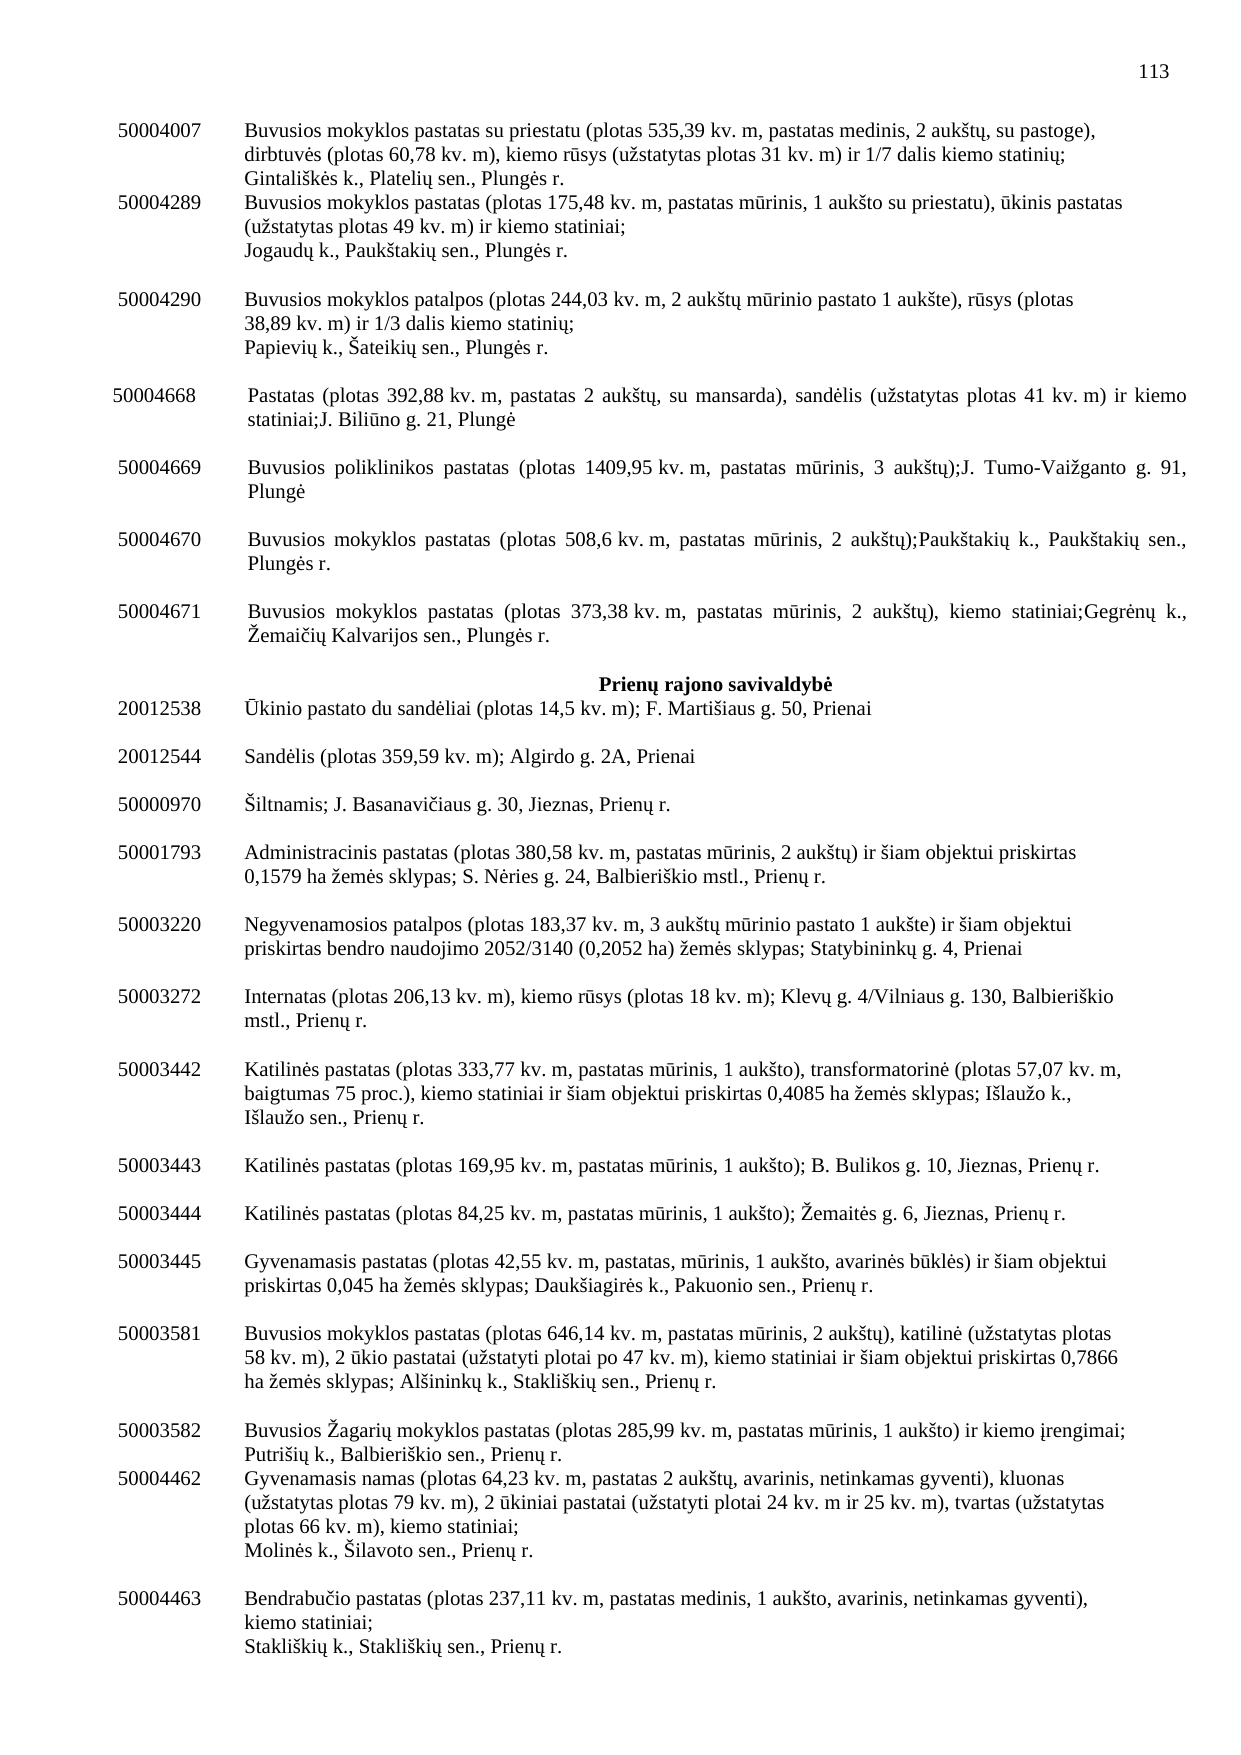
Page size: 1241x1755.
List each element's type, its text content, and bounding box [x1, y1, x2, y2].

table_cell [1198, 816, 1240, 840]
table_cell [1178, 912, 1192, 960]
table_cell [101, 503, 1198, 527]
table_cell [101, 672, 233, 696]
table_cell [101, 1562, 1198, 1586]
table_cell [1193, 984, 1198, 1032]
table_cell 50000970 [101, 792, 233, 816]
table_cell [1198, 383, 1240, 431]
table_cell [1148, 792, 1163, 816]
table_cell [1198, 118, 1240, 190]
table_cell [1163, 696, 1178, 720]
table_cell [1193, 1321, 1198, 1393]
table_cell [1148, 1249, 1163, 1297]
table_cell [1148, 287, 1163, 359]
table_cell [1148, 744, 1163, 768]
table_cell [1193, 1153, 1198, 1177]
table_cell [1148, 840, 1163, 888]
table_cell 50004007 [101, 118, 233, 190]
table_cell [1163, 1057, 1178, 1129]
table_cell [1193, 912, 1198, 960]
table_cell [101, 816, 1198, 840]
table_cell [1198, 1321, 1240, 1393]
table_cell Prienų rajono savivaldybė [233, 672, 1198, 696]
table_cell Pastatas (plotas 392,88 kv. m, pastatas 2 aukštų, su mansarda), sandėlis (užstatytas plotas 41 kv. m) ir kiemo statiniai;J. Biliūno g. 21, Plungė [233, 383, 1198, 431]
table_cell 50004463 [101, 1586, 233, 1658]
table_cell [1148, 912, 1163, 960]
table_cell [1163, 840, 1178, 888]
table_cell [1178, 792, 1192, 816]
table_cell 50003582 [101, 1418, 233, 1466]
table_cell [1193, 792, 1198, 816]
table_cell [1178, 1321, 1192, 1393]
table_cell [1198, 1153, 1240, 1177]
table_cell Buvusios Žagarių mokyklos pastatas (plotas 285,99 kv. m, pastatas mūrinis, 1 aukšto) ir kiemo įrengimai; Putrišių k., Balbieriškio sen., Prienų r. [233, 1418, 1148, 1466]
table_cell Administracinis pastatas (plotas 380,58 kv. m, pastatas mūrinis, 2 aukštų) ir šiam objektui priskirtas 0,1579 ha žemės sklypas; S. Nėries g. 24, Balbieriškio mstl., Prienų r. [233, 840, 1148, 888]
table_cell [1163, 1153, 1178, 1177]
table_cell Šiltnamis; J. Basanavičiaus g. 30, Jieznas, Prienų r. [233, 792, 1148, 816]
table_cell [1163, 744, 1178, 768]
table_cell [1163, 1418, 1178, 1466]
table_cell [1198, 768, 1240, 792]
table_cell 20012544 [101, 744, 233, 768]
table_cell [1198, 1225, 1240, 1249]
table_cell [1148, 1321, 1163, 1393]
table_cell [1178, 1057, 1192, 1129]
table_cell [1178, 744, 1192, 768]
table_cell [1198, 840, 1240, 888]
table_cell [1198, 263, 1240, 287]
table_cell Buvusios mokyklos pastatas su priestatu (plotas 535,39 kv. m, pastatas medinis, 2 aukštų, su pastoge), dirbtuvės (plotas 60,78 kv. m), kiemo rūsys (užstatytas plotas 31 kv. m) ir 1/7 dalis kiemo statinių; Gintališkės k., Platelių sen., Plungės r. [233, 118, 1148, 190]
table_cell [1148, 1153, 1163, 1177]
table_cell [1198, 190, 1240, 262]
table_cell [1148, 984, 1163, 1032]
table_cell [101, 1394, 1198, 1417]
table_cell [1198, 359, 1240, 383]
table_cell [1193, 287, 1198, 359]
table_cell [1193, 1201, 1198, 1225]
table_cell [101, 1129, 1198, 1153]
table_cell [1178, 1586, 1192, 1658]
table_cell [1198, 575, 1240, 599]
table_cell [1198, 1394, 1240, 1417]
table_cell [1198, 1129, 1240, 1153]
table_cell [101, 888, 1198, 912]
table_cell 50004670 [101, 527, 233, 575]
table_cell [1163, 792, 1178, 816]
table_cell [101, 720, 1198, 744]
table_cell [1178, 190, 1192, 262]
table_cell [1193, 1586, 1198, 1658]
table_cell Bendrabučio pastatas (plotas 237,11 kv. m, pastatas medinis, 1 aukšto, avarinis, netinkamas gyventi), kiemo statiniai; Stakliškių k., Stakliškių sen., Prienų r. [233, 1586, 1148, 1658]
table_cell [1163, 1466, 1178, 1562]
table_cell [1178, 118, 1192, 190]
table_cell [1148, 1466, 1163, 1562]
table_cell [1163, 118, 1178, 190]
table_cell [1178, 984, 1192, 1032]
table_cell 50003581 [101, 1321, 233, 1393]
table_cell [1178, 1249, 1192, 1297]
table_cell [101, 1225, 1198, 1249]
table_cell Buvusios mokyklos pastatas (plotas 508,6 kv. m, pastatas mūrinis, 2 aukštų);Paukštakių k., Paukštakių sen., Plungės r. [233, 527, 1198, 575]
table_cell Buvusios poliklinikos pastatas (plotas 1409,95 kv. m, pastatas mūrinis, 3 aukštų);J. Tumo-Vaižganto g. 91, Plungė [233, 455, 1198, 503]
table_cell 50004671 [101, 599, 233, 647]
table_cell Buvusios mokyklos patalpos (plotas 244,03 kv. m, 2 aukštų mūrinio pastato 1 aukšte), rūsys (plotas 38,89 kv. m) ir 1/3 dalis kiemo statinių; Papievių k., Šateikių sen., Plungės r. [233, 287, 1148, 359]
table_cell [1178, 696, 1192, 720]
table_cell [1193, 840, 1198, 888]
table_cell [1193, 1057, 1198, 1129]
table_cell [101, 263, 1198, 287]
table_cell [1198, 984, 1240, 1032]
table_cell 50003220 [101, 912, 233, 960]
table_cell Katilinės pastatas (plotas 333,77 kv. m, pastatas mūrinis, 1 aukšto), transformatorinė (plotas 57,07 kv. m, baigtumas 75 proc.), kiemo statiniai ir šiam objektui priskirtas 0,4085 ha žemės sklypas; Išlaužo k., Išlaužo sen., Prienų r. [233, 1057, 1148, 1129]
table_cell 50003445 [101, 1249, 233, 1297]
table_cell [1198, 960, 1240, 984]
table_cell [101, 1297, 1198, 1321]
table_cell [1148, 190, 1163, 262]
table_cell Ūkinio pastato du sandėliai (plotas 14,5 kv. m); F. Martišiaus g. 50, Prienai [233, 696, 1148, 720]
table_cell 50003444 [101, 1201, 233, 1225]
table_cell [1148, 118, 1163, 190]
table_cell [1148, 1586, 1163, 1658]
table_cell Gyvenamasis namas (plotas 64,23 kv. m, pastatas 2 aukštų, avarinis, netinkamas gyventi), kluonas (užstatytas plotas 79 kv. m), 2 ūkiniai pastatai (užstatyti plotai 24 kv. m ir 25 kv. m), tvartas (užstatytas plotas 66 kv. m), kiemo statiniai; Molinės k., Šilavoto sen., Prienų r. [233, 1466, 1148, 1562]
table_cell [1193, 190, 1198, 262]
table_cell 50004290 [101, 287, 233, 359]
table_cell [1178, 287, 1192, 359]
table_cell [1198, 1466, 1240, 1562]
table_cell [1198, 744, 1240, 768]
table_cell [1178, 1466, 1192, 1562]
table_cell [101, 768, 1198, 792]
table_cell [1148, 696, 1163, 720]
table_cell [1198, 912, 1240, 960]
table_cell Gyvenamasis pastatas (plotas 42,55 kv. m, pastatas, mūrinis, 1 aukšto, avarinės būklės) ir šiam objektui priskirtas 0,045 ha žemės sklypas; Daukšiagirės k., Pakuonio sen., Prienų r. [233, 1249, 1148, 1297]
table_cell [101, 648, 1198, 672]
table_cell [1163, 1321, 1178, 1393]
table_cell [1198, 1418, 1240, 1466]
table_cell [1163, 984, 1178, 1032]
table_cell [1198, 720, 1240, 744]
table_cell [1198, 455, 1240, 503]
table_cell [1198, 1057, 1240, 1129]
table_cell 50004289 [101, 190, 233, 262]
table_cell [1163, 912, 1178, 960]
table_cell Internatas (plotas 206,13 kv. m), kiemo rūsys (plotas 18 kv. m); Klevų g. 4/Vilniaus g. 130, Balbieriškio mstl., Prienų r. [233, 984, 1148, 1032]
table_cell [1198, 503, 1240, 527]
table_cell [1163, 1586, 1178, 1658]
table_cell [1198, 1586, 1240, 1658]
table_cell 50003272 [101, 984, 233, 1032]
table_cell [101, 1177, 1198, 1201]
table_cell Buvusios mokyklos pastatas (plotas 646,14 kv. m, pastatas mūrinis, 2 aukštų), katilinė (užstatytas plotas 58 kv. m), 2 ūkio pastatai (užstatyti plotai po 47 kv. m), kiemo statiniai ir šiam objektui priskirtas 0,7866 ha žemės sklypas; Alšininkų k., Stakliškių sen., Prienų r. [233, 1321, 1148, 1393]
table_cell [1193, 118, 1198, 190]
table_cell Katilinės pastatas (plotas 169,95 kv. m, pastatas mūrinis, 1 aukšto); B. Bulikos g. 10, Jieznas, Prienų r. [233, 1153, 1148, 1177]
table_cell [1178, 1418, 1192, 1466]
table_cell [1198, 1249, 1240, 1297]
table_cell [1163, 190, 1178, 262]
table_cell [1198, 1658, 1240, 1682]
table_cell [1178, 1201, 1192, 1225]
table_cell [1193, 1418, 1198, 1466]
table_cell Katilinės pastatas (plotas 84,25 kv. m, pastatas mūrinis, 1 aukšto); Žemaitės g. 6, Jieznas, Prienų r. [233, 1201, 1178, 1225]
table_cell [1198, 527, 1240, 575]
table_cell [1198, 1562, 1240, 1586]
table_cell [101, 960, 1198, 984]
table_cell 50004669 [101, 455, 233, 503]
table_cell [1198, 1201, 1240, 1225]
table_cell 20012538 [101, 696, 233, 720]
table_cell [1198, 672, 1240, 696]
table_cell [1198, 599, 1240, 647]
table_cell [1198, 888, 1240, 912]
table_cell 50003443 [101, 1153, 233, 1177]
table_cell Buvusios mokyklos pastatas (plotas 175,48 kv. m, pastatas mūrinis, 1 aukšto su priestatu), ūkinis pastatas (užstatytas plotas 49 kv. m) ir kiemo statiniai; Jogaudų k., Paukštakių sen., Plungės r. [233, 190, 1148, 262]
table_cell [1193, 696, 1198, 720]
table_cell [101, 1033, 1198, 1057]
table_cell [1178, 840, 1192, 888]
table_cell Buvusios mokyklos pastatas (plotas 373,38 kv. m, pastatas mūrinis, 2 aukštų), kiemo statiniai;Gegrėnų k., Žemaičių Kalvarijos sen., Plungės r. [233, 599, 1198, 647]
table_cell [1148, 1418, 1163, 1466]
table_cell [1198, 287, 1240, 359]
table_cell Negyvenamosios patalpos (plotas 183,37 kv. m, 3 aukštų mūrinio pastato 1 aukšte) ir šiam objektui priskirtas bendro naudojimo 2052/3140 (0,2052 ha) žemės sklypas; Statybininkų g. 4, Prienai [233, 912, 1148, 960]
table_cell [101, 1658, 1198, 1682]
table_cell [1193, 1249, 1198, 1297]
table_cell 50004668 [101, 383, 233, 431]
table_cell [1148, 1057, 1163, 1129]
table_cell Sandėlis (plotas 359,59 kv. m); Algirdo g. 2A, Prienai [233, 744, 1148, 768]
table_cell [101, 575, 1198, 599]
table_cell [1193, 1466, 1198, 1562]
table_cell [101, 359, 1198, 383]
table_cell [1163, 287, 1178, 359]
table_cell [1193, 744, 1198, 768]
table_cell [1198, 431, 1240, 455]
table_cell [1163, 1249, 1178, 1297]
table_cell [1178, 1153, 1192, 1177]
table_cell 50004462 [101, 1466, 233, 1562]
table_cell 50003442 [101, 1057, 233, 1129]
table_cell [1198, 648, 1240, 672]
table_cell [1198, 792, 1240, 816]
table_cell 50001793 [101, 840, 233, 888]
table_cell [101, 431, 1198, 455]
table_cell [1198, 1297, 1240, 1321]
table_cell [1198, 1033, 1240, 1057]
table_cell [1198, 1177, 1240, 1201]
table_cell [1198, 696, 1240, 720]
